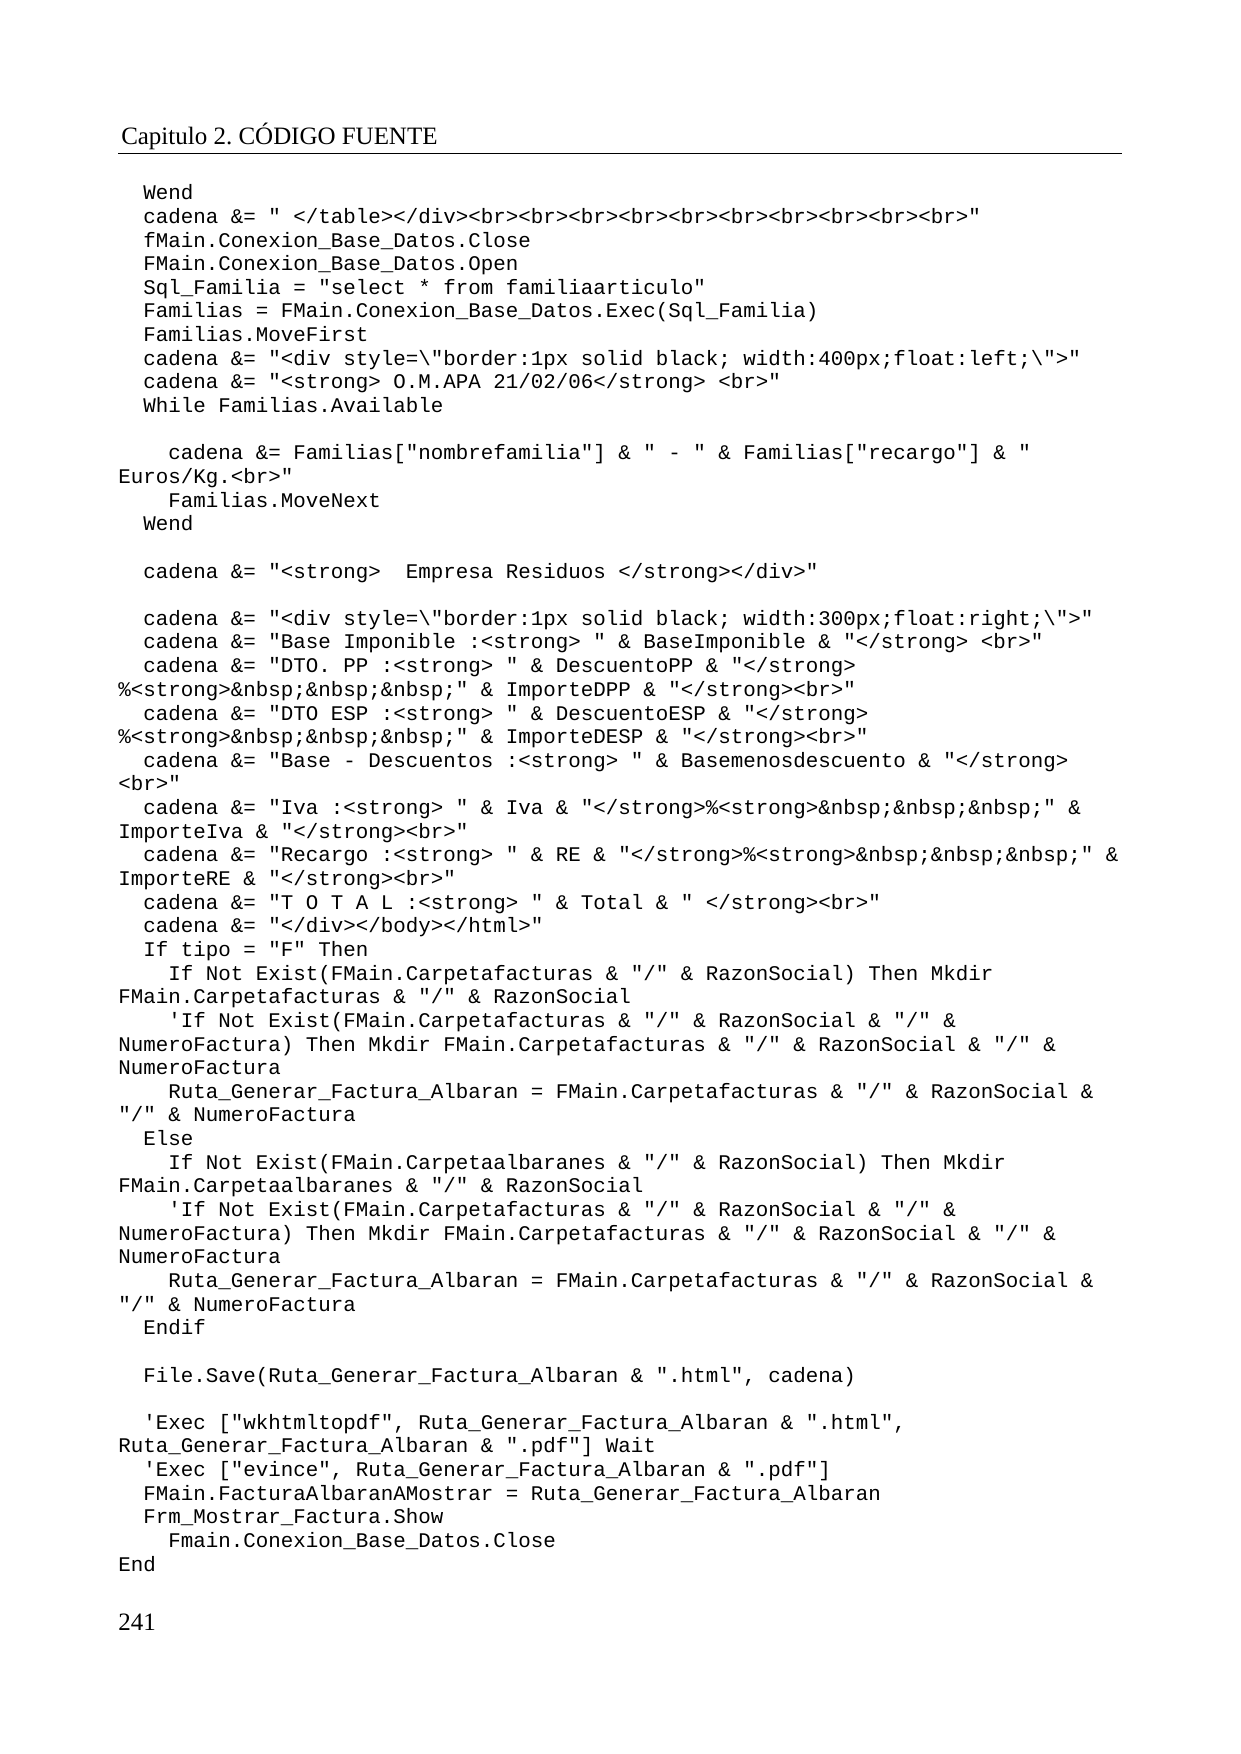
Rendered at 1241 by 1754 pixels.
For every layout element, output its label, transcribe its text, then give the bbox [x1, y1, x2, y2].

text 'If Not Exist(FMain.Carpetafacturas & "/" & RazonSocial & "/" & NumeroFactura) Then Mkdir FMain.Carpetafacturas & "/" & RazonSocial & "/" & NumeroFactura [118, 1199, 1122, 1270]
text fMain.Conexion_Base_Datos.Close [118, 229, 1122, 253]
text cadena &= "<strong> O.M.APA 21/02/06</strong> <br>" [118, 371, 1122, 395]
text While Familias.Available [118, 395, 1122, 419]
text cadena &= "Iva :<strong> " & Iva & "</strong>%<strong>&nbsp;&nbsp;&nbsp;" & ImporteIva & "</strong><br>" [118, 797, 1122, 844]
text cadena &= "<div style=\"border:1px solid black; width:400px;float:left;\">" [118, 348, 1122, 371]
text 'Exec ["evince", Ruta_Generar_Factura_Albaran & ".pdf"] [118, 1459, 1122, 1483]
text If Not Exist(FMain.Carpetafacturas & "/" & RazonSocial) Then Mkdir FMain.Carpetafacturas & "/" & RazonSocial [118, 963, 1122, 1010]
text 'If Not Exist(FMain.Carpetafacturas & "/" & RazonSocial & "/" & NumeroFactura) Then Mkdir FMain.Carpetafacturas & "/" & RazonSocial & "/" & NumeroFactura [118, 1010, 1122, 1081]
text cadena &= "Base Imponible :<strong> " & BaseImponible & "</strong> <br>" [118, 632, 1122, 655]
text Fmain.Conexion_Base_Datos.Close [118, 1530, 1122, 1554]
text File.Save(Ruta_Generar_Factura_Albaran & ".html", cadena) [118, 1364, 1122, 1388]
text 'Exec ["wkhtmltopdf", Ruta_Generar_Factura_Albaran & ".html", Ruta_Generar_Factura_Albaran & ".pdf"] Wait [118, 1412, 1122, 1459]
text Else [118, 1128, 1122, 1152]
text If Not Exist(FMain.Carpetaalbaranes & "/" & RazonSocial) Then Mkdir FMain.Carpetaalbaranes & "/" & RazonSocial [118, 1152, 1122, 1199]
text cadena &= "DTO. PP :<strong> " & DescuentoPP & "</strong>%<strong>&nbsp;&nbsp;&nbsp;" & ImporteDPP & "</strong><br>" [118, 655, 1122, 702]
text cadena &= "<strong> Empresa Residuos </strong></div>" [118, 561, 1122, 584]
text Endif [118, 1317, 1122, 1341]
text cadena &= "<div style=\"border:1px solid black; width:300px;float:right;\">" [118, 608, 1122, 632]
text If tipo = "F" Then [118, 939, 1122, 963]
text End [118, 1554, 1122, 1577]
text cadena &= Familias["nombrefamilia"] & " - " & Familias["recargo"] & " Euros/Kg.<br>" [118, 442, 1122, 490]
text cadena &= "Base - Descuentos :<strong> " & Basemenosdescuento & "</strong> <br>" [118, 750, 1122, 797]
text Ruta_Generar_Factura_Albaran = FMain.Carpetafacturas & "/" & RazonSocial & "/" & NumeroFactura [118, 1270, 1122, 1317]
text cadena &= "T O T A L :<strong> " & Total & " </strong><br>" [118, 892, 1122, 915]
text Ruta_Generar_Factura_Albaran = FMain.Carpetafacturas & "/" & RazonSocial & "/" & NumeroFactura [118, 1081, 1122, 1128]
text cadena &= "</div></body></html>" [118, 915, 1122, 939]
text Frm_Mostrar_Factura.Show [118, 1506, 1122, 1530]
text Familias.MoveFirst [118, 324, 1122, 348]
text FMain.Conexion_Base_Datos.Open [118, 253, 1122, 277]
text cadena &= "DTO ESP :<strong> " & DescuentoESP & "</strong>%<strong>&nbsp;&nbsp;&nbsp;" & ImporteDESP & "</strong><br>" [118, 702, 1122, 750]
text Familias = FMain.Conexion_Base_Datos.Exec(Sql_Familia) [118, 301, 1122, 324]
text cadena &= "Recargo :<strong> " & RE & "</strong>%<strong>&nbsp;&nbsp;&nbsp;" & ImporteRE & "</strong><br>" [118, 844, 1122, 892]
text Sql_Familia = "select * from familiaarticulo" [118, 277, 1122, 301]
text Wend [118, 182, 1122, 206]
text FMain.FacturaAlbaranAMostrar = Ruta_Generar_Factura_Albaran [118, 1483, 1122, 1506]
text Familias.MoveNext [118, 490, 1122, 513]
text cadena &= " </table></div><br><br><br><br><br><br><br><br><br><br>" [118, 206, 1122, 229]
text Wend [118, 513, 1122, 537]
